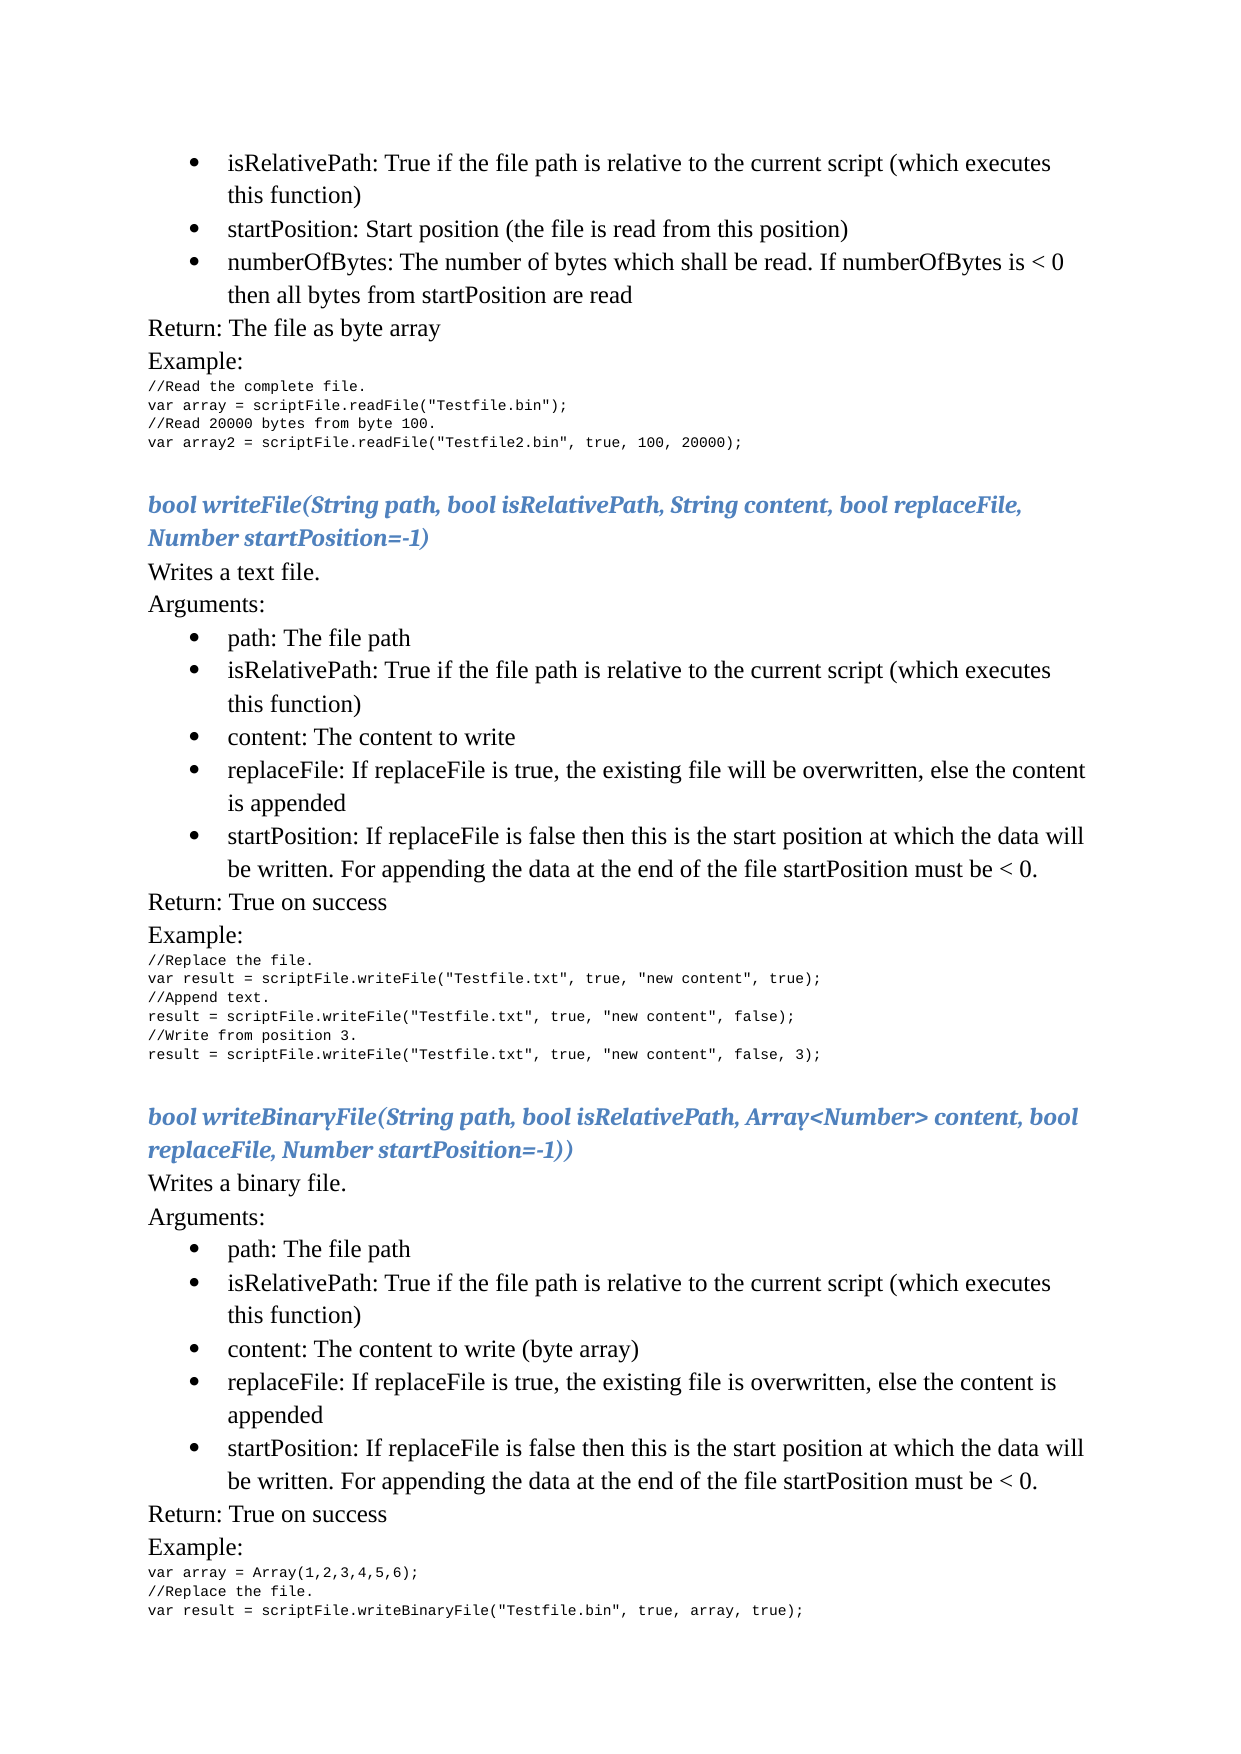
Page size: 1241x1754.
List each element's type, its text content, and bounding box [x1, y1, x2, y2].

text //Write from position 3. [148, 1029, 1093, 1045]
text Writes a text file. [148, 557, 1093, 585]
list isRelativePath: True if the file path is relative to the current script (which executes this function) [190, 148, 1093, 209]
list startPosition: Start position (the file is read from this position) [190, 214, 1093, 242]
text //Replace the file. [148, 1584, 1093, 1600]
text Return: The file as byte array [148, 313, 1093, 341]
list content: The content to write (byte array) [190, 1334, 1093, 1362]
list replaceFile: If replaceFile is true, the existing file will be overwritten, else the content is appended [190, 755, 1093, 816]
text Example: [148, 920, 1093, 948]
list replaceFile: If replaceFile is true, the existing file is overwritten, else the content is appended [190, 1367, 1093, 1428]
list startPosition: If replaceFile is false then this is the start position at which the data will be written. For appending the data at the end of the file startPosition must be < 0. [190, 821, 1093, 882]
text var array2 = scriptFile.readFile("Testfile2.bin", true, 100, 20000); [148, 436, 1093, 452]
text var array = scriptFile.readFile("Testfile.bin"); [148, 398, 1093, 414]
text //Read the complete file. [148, 379, 1093, 395]
text Writes a binary file. [148, 1168, 1093, 1197]
text var result = scriptFile.writeBinaryFile("Testfile.bin", true, array, true); [148, 1603, 1093, 1619]
subtitle bool writeBinaryFile(String path, bool isRelativePath, Array<Number> content, bool replaceFile, Number startPosition=-1)) [148, 1102, 1093, 1164]
text //Read 20000 bytes from byte 100. [148, 417, 1093, 433]
text var result = scriptFile.writeFile("Testfile.txt", true, "new content", true); [148, 972, 1093, 988]
text Return: True on success [148, 887, 1093, 916]
list path: The file path [190, 623, 1093, 651]
list path: The file path [190, 1234, 1093, 1263]
list isRelativePath: True if the file path is relative to the current script (which executes this function) [190, 1268, 1093, 1329]
text //Replace the file. [148, 953, 1093, 969]
text result = scriptFile.writeFile("Testfile.txt", true, "new content", false, 3); [148, 1048, 1093, 1064]
list startPosition: If replaceFile is false then this is the start position at which the data will be written. For appending the data at the end of the file startPosition must be < 0. [190, 1433, 1093, 1494]
text var array = Array(1,2,3,4,5,6); [148, 1565, 1093, 1581]
text Arguments: [148, 1202, 1093, 1230]
text Example: [148, 1532, 1093, 1561]
subtitle bool writeFile(String path, bool isRelativePath, String content, bool replaceFile, Number startPosition=-1) [148, 491, 1093, 552]
text Arguments: [148, 589, 1093, 618]
list content: The content to write [190, 722, 1093, 750]
list isRelativePath: True if the file path is relative to the current script (which executes this function) [190, 656, 1093, 717]
text Return: True on success [148, 1499, 1093, 1527]
text result = scriptFile.writeFile("Testfile.txt", true, "new content", false); [148, 1010, 1093, 1026]
text Example: [148, 346, 1093, 374]
text //Append text. [148, 991, 1093, 1007]
list numberOfBytes: The number of bytes which shall be read. If numberOfBytes is < 0 then all bytes from startPosition are read [190, 247, 1093, 308]
